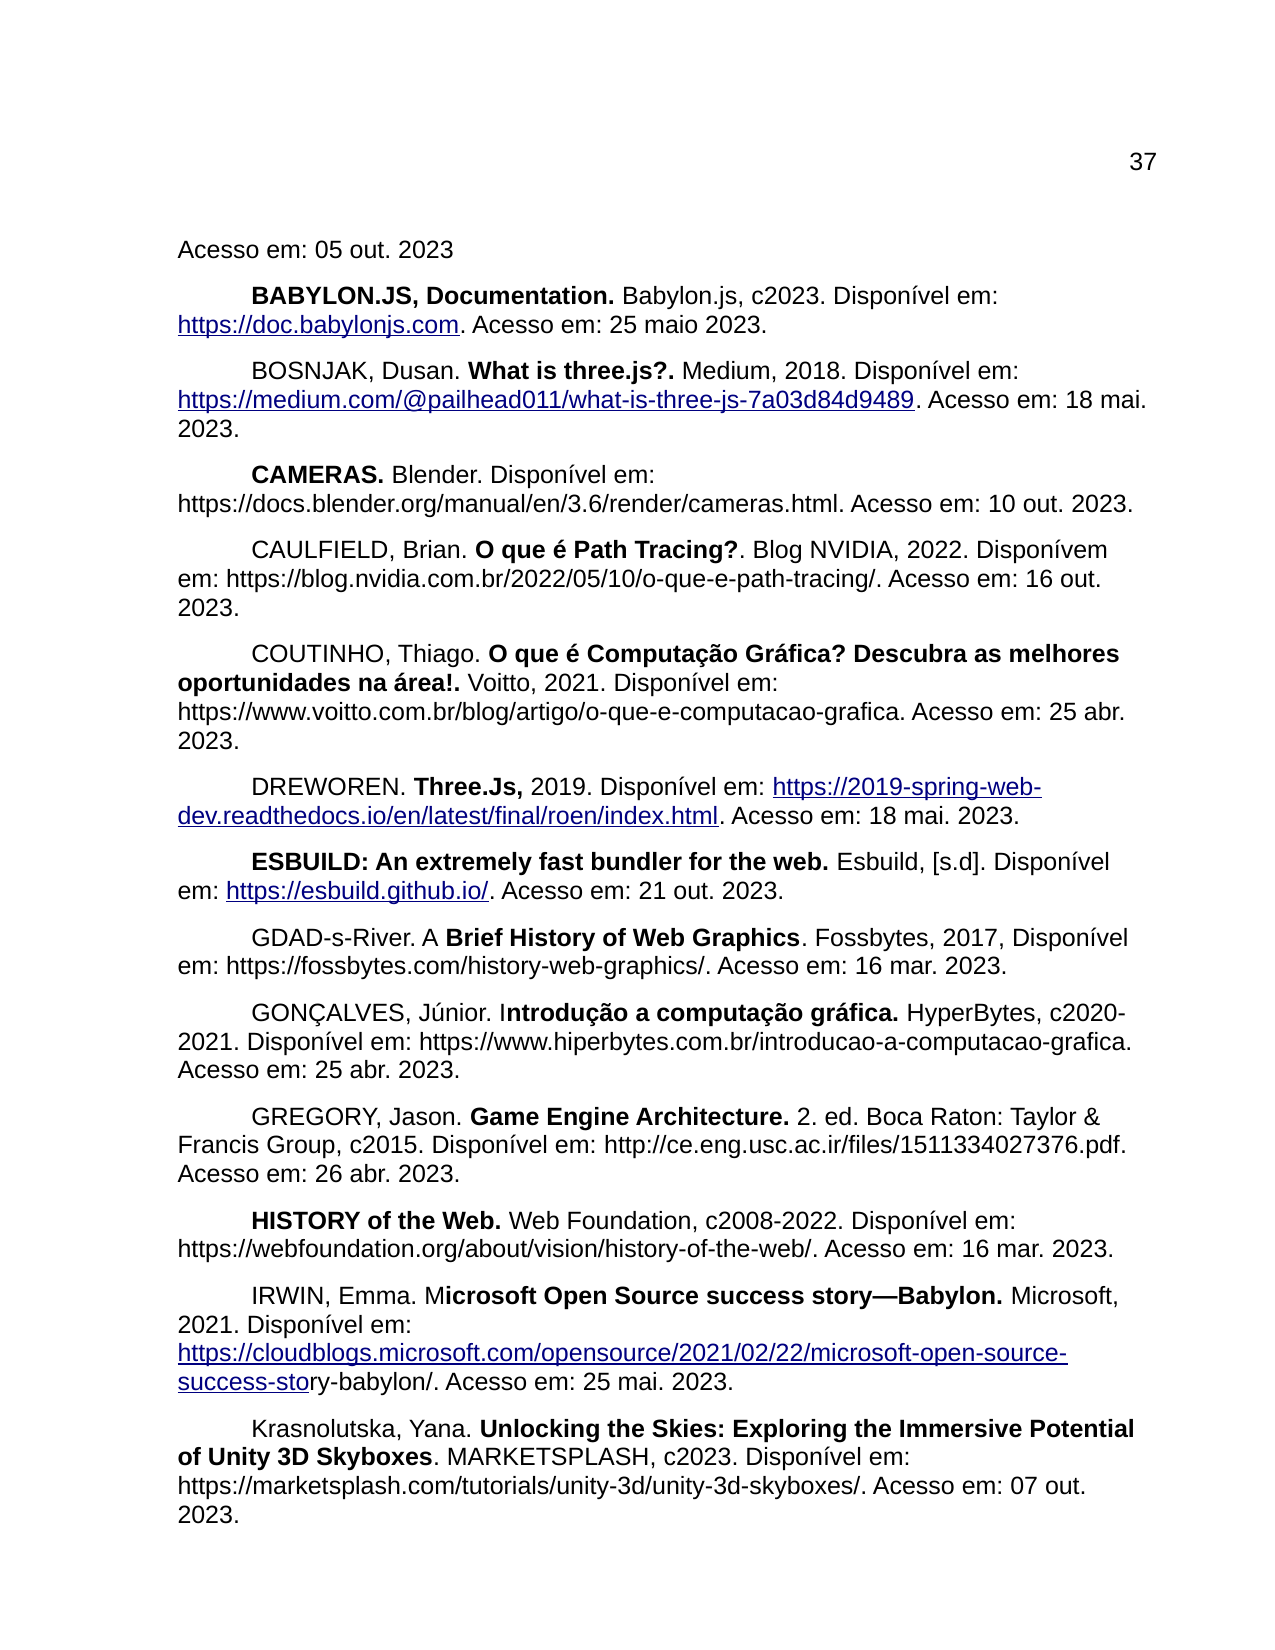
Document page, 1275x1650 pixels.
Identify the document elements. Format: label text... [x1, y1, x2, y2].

text IRWIN, Emma. Microsoft Open Source success story—Babylon. Microsoft, 2021. Disponível em: https://cloudblogs.microsoft.com/opensource/2021/02/22/microsoft-open-source-success-story-babylon/. Acesso em: 25 mai. 2023. [177, 1281, 1157, 1396]
text HISTORY of the Web. Web Foundation, c2008-2022. Disponível em: https://webfoundation.org/about/vision/history-of-the-web/. Acesso em: 16 mar. 2023. [177, 1206, 1157, 1263]
text GONÇALVES, Júnior. Introdução a computação gráfica. HyperBytes, c2020-2021. Disponível em: https://www.hiperbytes.com.br/introducao-a-computacao-grafica. Acesso em: 25 abr. 2023. [177, 998, 1157, 1084]
text Krasnolutska, Yana. Unlocking the Skies: Exploring the Immersive Potential of Unity 3D Skyboxes. MARKETSPLASH, c2023. Disponível em: https://marketsplash.com/tutorials/unity-3d/unity-3d-skyboxes/. Acesso em: 07 out. 2023. [177, 1414, 1157, 1529]
text BABYLON.JS, Documentation. Babylon.js, c2023. Disponível em: https://doc.babylonjs.com. Acesso em: 25 maio 2023. [177, 281, 1157, 339]
text Acesso em: 05 out. 2023 [177, 235, 1157, 263]
text CAULFIELD, Brian. O que é Path Tracing?. Blog NVIDIA, 2022. Disponívem em: https://blog.nvidia.com.br/2022/05/10/o-que-e-path-tracing/. Acesso em: 16 out. 2023. [177, 536, 1157, 622]
text BOSNJAK, Dusan. What is three.js?. Medium, 2018. Disponível em: https://medium.com/@pailhead011/what-is-three-js-7a03d84d9489. Acesso em: 18 mai. 2023. [177, 356, 1157, 443]
text GDAD-s-River. A Brief History of Web Graphics. Fossbytes, 2017, Disponível em: https://fossbytes.com/history-web-graphics/. Acesso em: 16 mar. 2023. [177, 923, 1157, 980]
text ESBUILD: An extremely fast bundler for the web. Esbuild, [s.d]. Disponível em: https://esbuild.github.io/. Acesso em: 21 out. 2023. [177, 847, 1157, 905]
text GREGORY, Jason. Game Engine Architecture. 2. ed. Boca Raton: Taylor & Francis Group, c2015. Disponível em: http://ce.eng.usc.ac.ir/files/1511334027376.pdf. Acesso em: 26 abr. 2023. [177, 1102, 1157, 1188]
text CAMERAS. Blender. Disponível em: https://docs.blender.org/manual/en/3.6/render/cameras.html. Acesso em: 10 out. 2023. [177, 460, 1157, 518]
text COUTINHO, Thiago. O que é Computação Gráfica? Descubra as melhores oportunidades na área!. Voitto, 2021. Disponível em: https://www.voitto.com.br/blog/artigo/o-que-e-computacao-grafica. Acesso em: 25 abr. 2023. [177, 639, 1157, 754]
text DREWOREN. Three.Js, 2019. Disponível em: https://2019-spring-web-dev.readthedocs.io/en/latest/final/roen/index.html. Acesso em: 18 mai. 2023. [177, 772, 1157, 830]
